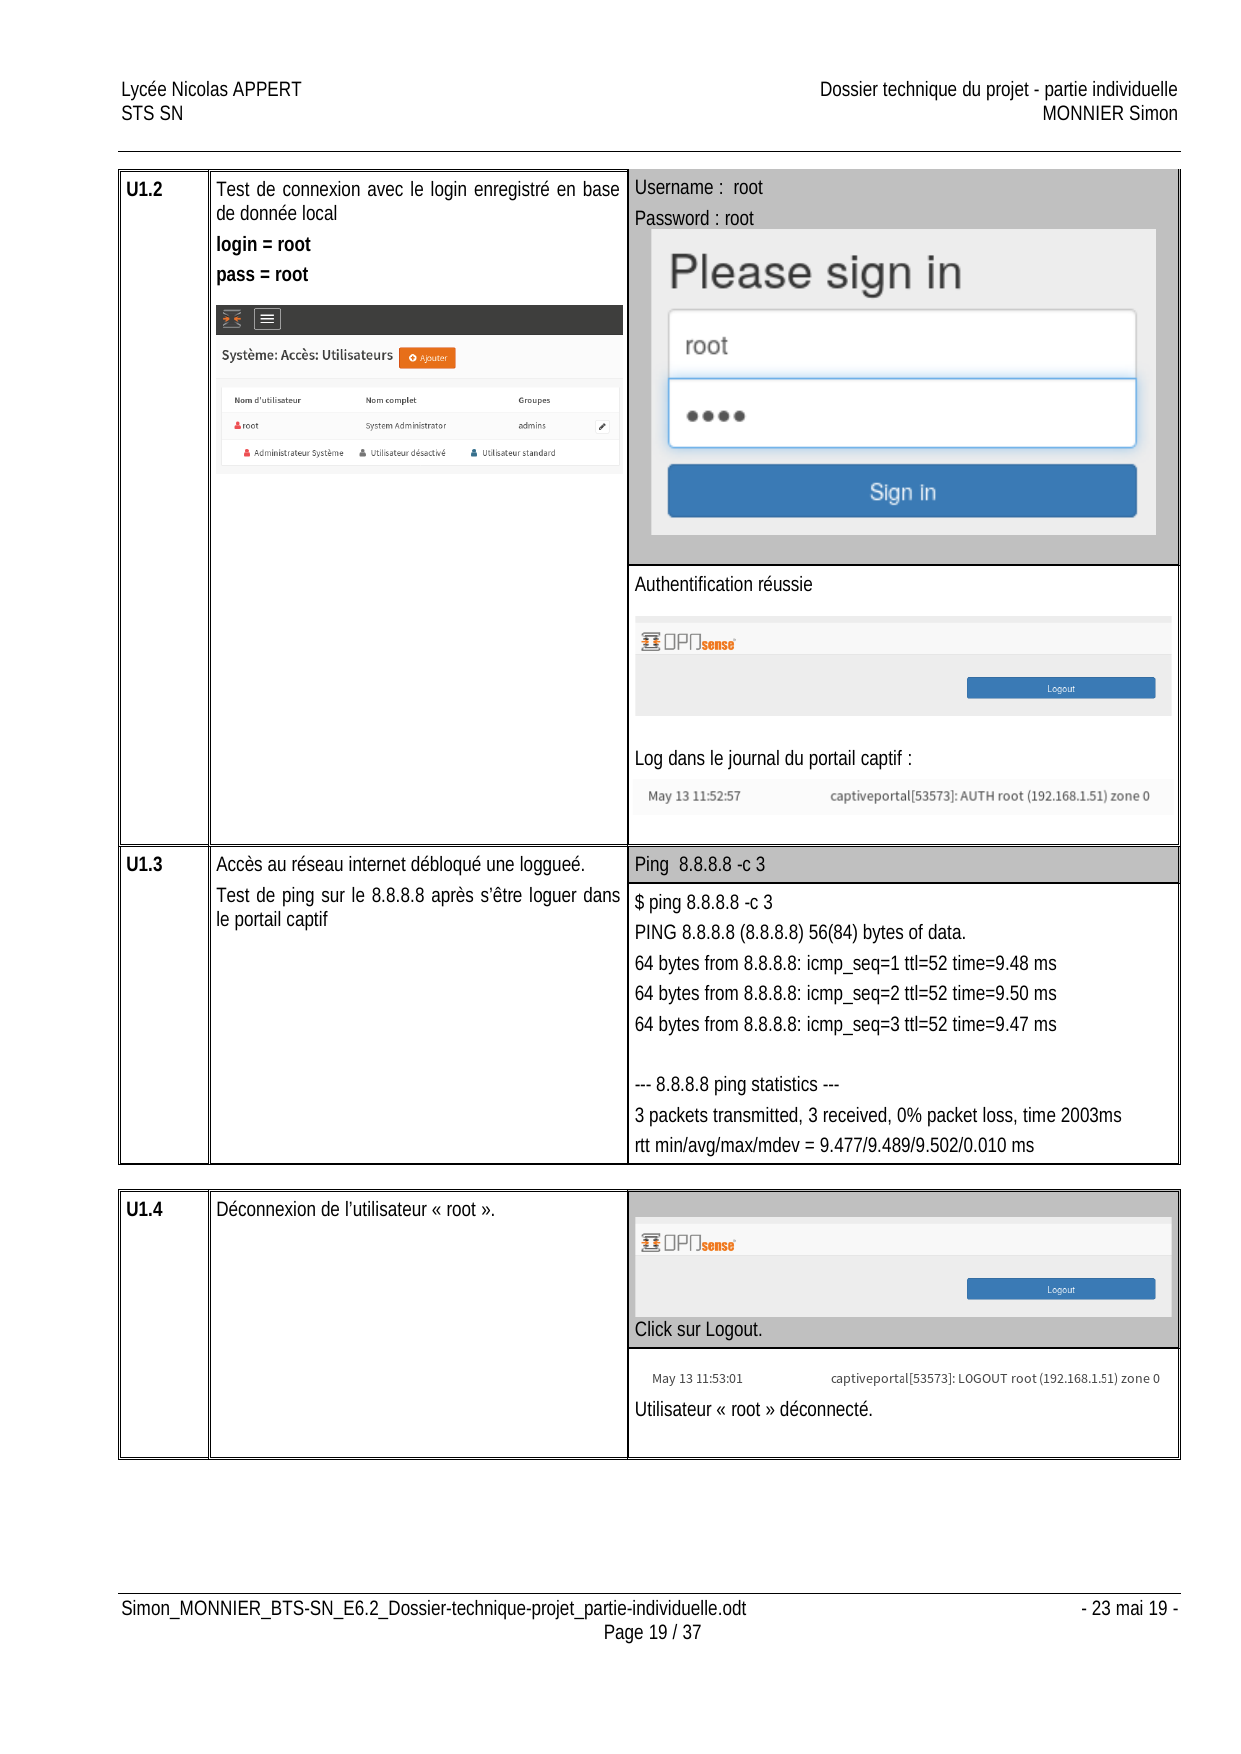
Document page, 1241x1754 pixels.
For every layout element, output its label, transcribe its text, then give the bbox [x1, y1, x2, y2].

table_header U1.4 [121, 1192, 208, 1457]
table_header Déconnexion de l’utilisateur « root ». [211, 1192, 627, 1457]
table_header Click sur Logout. [629, 1192, 1178, 1347]
table_cell U1.3 [121, 847, 208, 1163]
picture [635, 1217, 1172, 1317]
table_cell Authentification réussie Log dans le journal du portail captif : [629, 566, 1178, 779]
table_header Test de connexion avec le login enregistré en base de donnée local login = root pass = root [211, 172, 627, 844]
table_header U1.2 [121, 172, 208, 844]
picture [216, 305, 623, 474]
picture [634, 1361, 1173, 1397]
table_cell Accès au réseau internet débloqué une loggueé. Test de ping sur le 8.8.8.8 après s’être loguer dans le portail captif [211, 847, 627, 1163]
table_cell [629, 780, 1178, 844]
table_header [629, 230, 1178, 564]
picture [632, 779, 1174, 815]
picture [651, 229, 1156, 535]
table_header Ping 8.8.8.8 -c 3 [629, 847, 1178, 882]
table_header Username : root Password : root [629, 169, 1178, 229]
picture [635, 616, 1172, 716]
table_cell $ ping 8.8.8.8 -c 3 PING 8.8.8.8 (8.8.8.8) 56(84) bytes of data. 64 bytes from 8.8.8.8: icmp_seq=1 ttl=52 time=9.48 ms 64 bytes from 8.8.8.8: icmp_seq=2 ttl=52 time=9.50 ms 64 bytes from 8.8.8.8: icmp_seq=3 ttl=52 time=9.47 ms --- 8.8.8.8 ping statistics --- 3 packets transmitted, 3 received, 0% packet loss, time 2003ms rtt min/avg/max/mdev = 9.477/9.489/9.502/0.010 ms [629, 884, 1178, 1163]
table_cell Utilisateur « root » déconnecté. [629, 1349, 1178, 1457]
